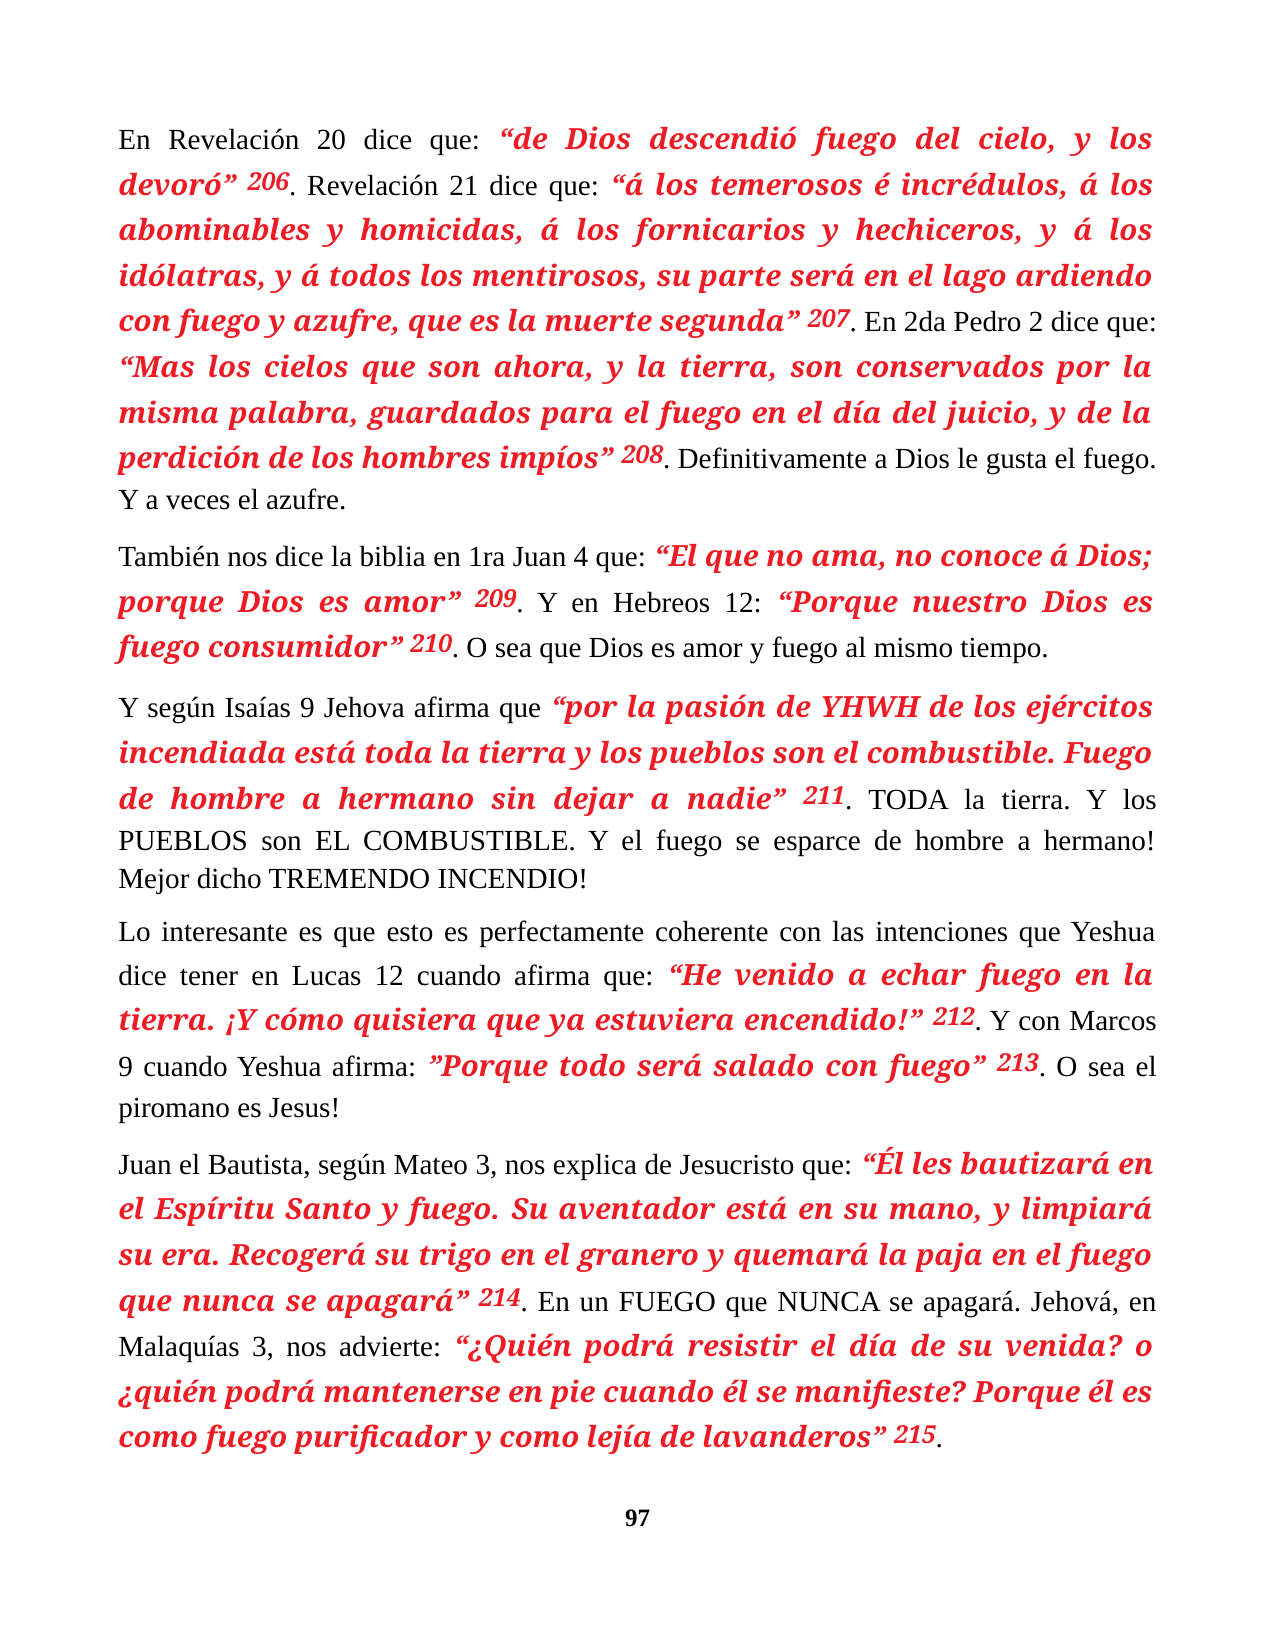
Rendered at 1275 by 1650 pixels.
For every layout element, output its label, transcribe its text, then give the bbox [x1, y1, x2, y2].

text Lo interesante es que esto es perfectamente coherente con las intenciones que Yeshua dice tener en Lucas 12 cuando afirma que: “He venido a echar fuego en la tierra. ¡Y cómo quisiera que ya estuviera encendido!” . Y con Marcos 9 cuando Yeshua afirma: ”Porque todo será salado con fuego” . O sea el piromano es Jesus! [118, 914, 1157, 1123]
text También nos dice la biblia en 1ra Juan 4 que: “El que no ama, no conoce á Dios; porque Dios es amor” . Y en Hebreos 12: “Porque nuestro Dios es fuego consumidor” . O sea que Dios es amor y fuego al mismo tiempo. [118, 535, 1157, 666]
text En Revelación 20 dice que: “de Dios descendió fuego del cielo, y los devoró” . Revelación 21 dice que: “á los temerosos é incrédulos, á los abominables y homicidas, á los fornicarios y hechiceros, y á los idólatras, y á todos los mentirosos, su parte será en el lago ardiendo con fuego y azufre, que es la muerte segunda” . En 2da Pedro 2 dice que: “Mas los cielos que son ahora, y la tierra, son conservados por la misma palabra, guardados para el fuego en el día del juicio, y de la perdición de los hombres impíos” . Definitivamente a Dios le gusta el fuego. Y a veces el azufre. [118, 118, 1157, 516]
text Y según Isaías 9 Jehova afirma que “por la pasión de YHWH de los ejércitos incendiada está toda la tierra y los pueblos son el combustible. Fuego de hombre a hermano sin dejar a nadie” . TODA la tierra. Y los PUEBLOS son EL COMBUSTIBLE. Y el fuego se esparce de hombre a hermano! Mejor dicho TREMENDO INCENDIO! [118, 687, 1157, 895]
text Juan el Bautista, según Mateo 3, nos explica de Jesucristo que: “Él les bautizará en el Espíritu Santo y fuego. Su aventador está en su mano, y limpiará su era. Recogerá su trigo en el granero y quemará la paja en el fuego que nunca se apagará” . En un FUEGO que NUNCA se apagará. Jehová, en Malaquías 3, nos advierte: “¿Quién podrá resistir el día de su venida? o ¿quién podrá mantenerse en pie cuando él se manifieste? Porque él es como fuego purificador y como lejía de lavanderos” . [118, 1143, 1157, 1456]
